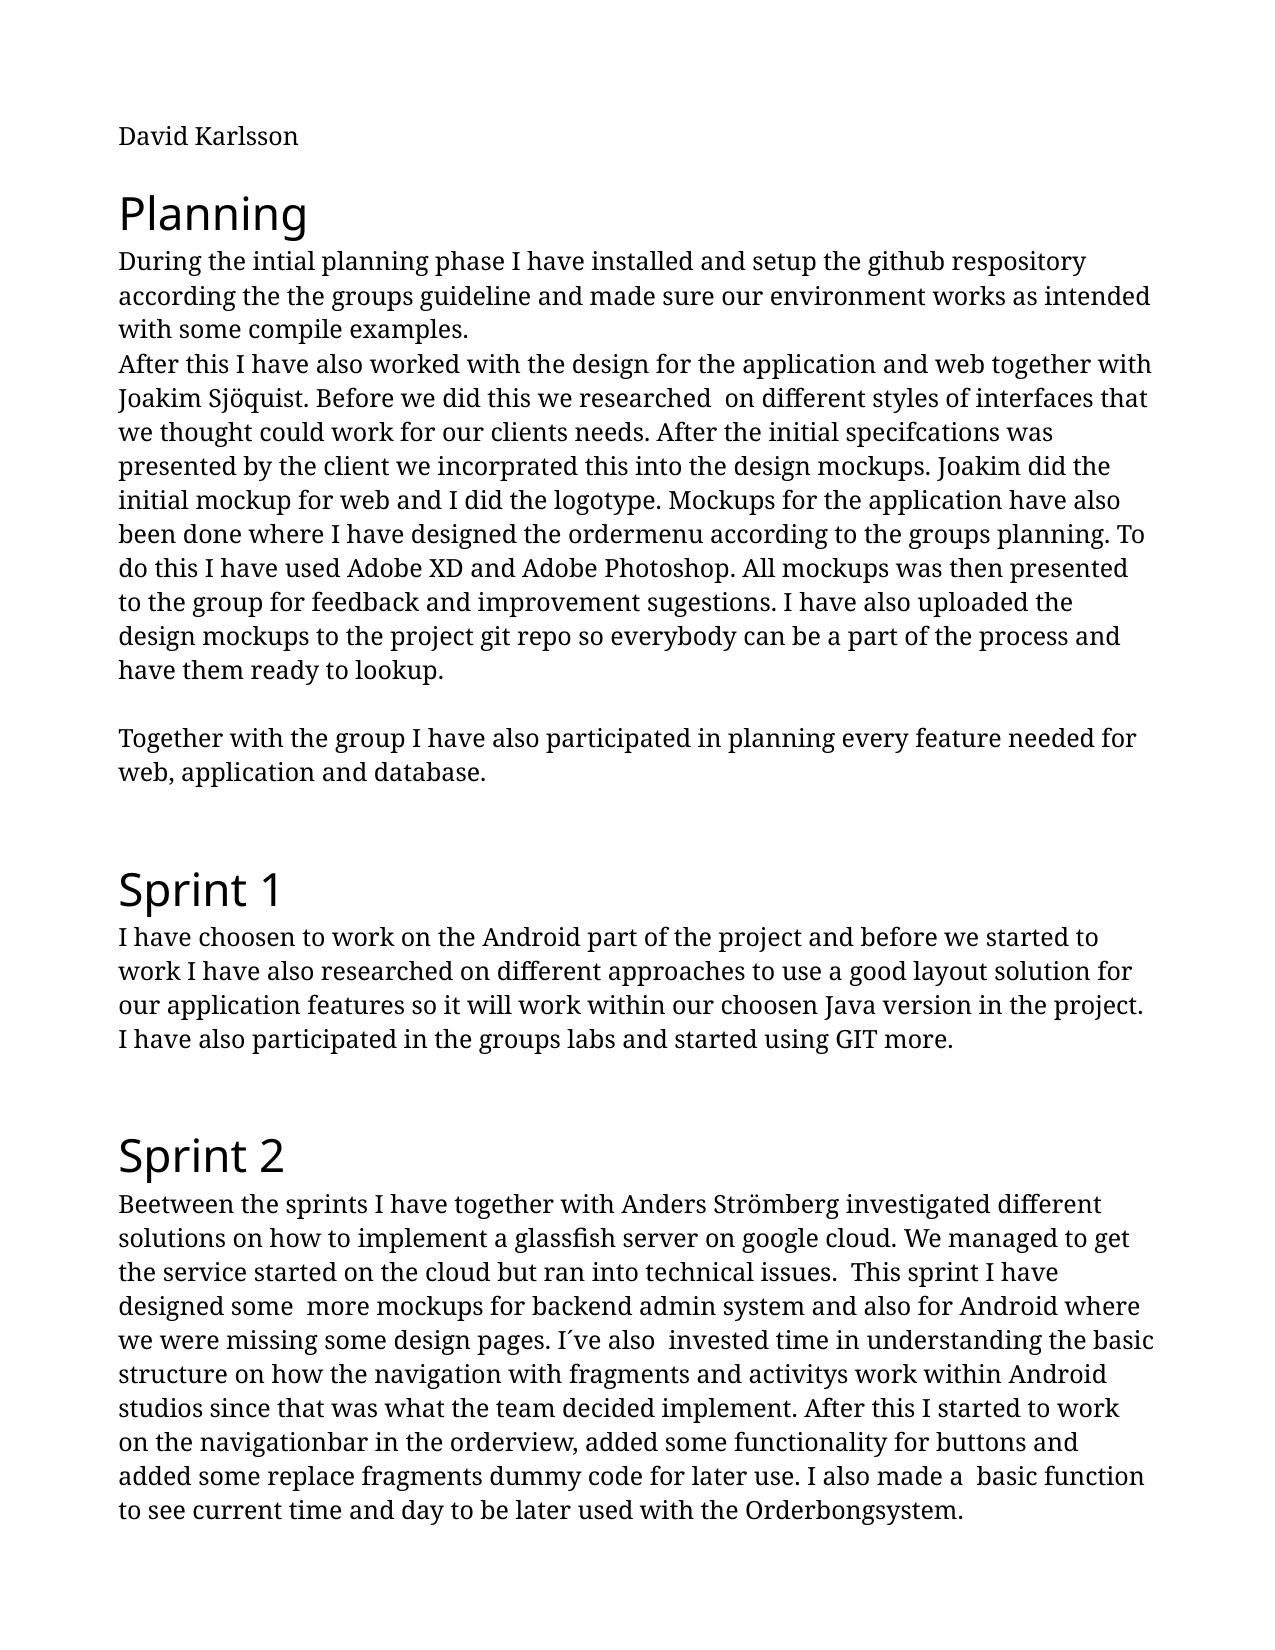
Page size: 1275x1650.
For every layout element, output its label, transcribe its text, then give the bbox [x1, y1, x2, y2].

text After this I have also worked with the design for the application and web together with Joakim Sjöquist. Before we did this we researched on different styles of interfaces that we thought could work for our clients needs. After the initial specifcations was presented by the client we incorprated this into the design mockups. Joakim did the initial mockup for web and I did the logotype. Mockups for the application have also been done where I have designed the ordermenu according to the groups planning. To do this I have used Adobe XD and Adobe Photoshop. All mockups was then presented to the group for feedback and improvement sugestions. I have also uploaded the design mockups to the project git repo so everybody can be a part of the process and have them ready to lookup. [118, 346, 1157, 687]
text Sprint 1 [118, 857, 1157, 919]
text Planning [118, 182, 1157, 244]
text Together with the group I have also participated in planning every feature needed for web, application and database. [118, 721, 1157, 789]
text I have choosen to work on the Android part of the project and before we started to work I have also researched on different approaches to use a good layout solution for our application features so it will work within our choosen Java version in the project. I have also participated in the groups labs and started using GIT more. [118, 919, 1157, 1056]
text Sprint 2 [118, 1124, 1157, 1186]
text Beetween the sprints I have together with Anders Strömberg investigated different solutions on how to implement a glassfish server on google cloud. We managed to get the service started on the cloud but ran into technical issues. This sprint I have designed some more mockups for backend admin system and also for Android where we were missing some design pages. I´ve also invested time in understanding the basic structure on how the navigation with fragments and activitys work within Android studios since that was what the team decided implement. After this I started to work on the navigationbar in the orderview, added some functionality for buttons and added some replace fragments dummy code for later use. I also made a basic function to see current time and day to be later used with the Orderbongsystem. [118, 1186, 1157, 1527]
text During the intial planning phase I have installed and setup the github respository according the the groups guideline and made sure our environment works as intended with some compile examples. [118, 244, 1157, 346]
